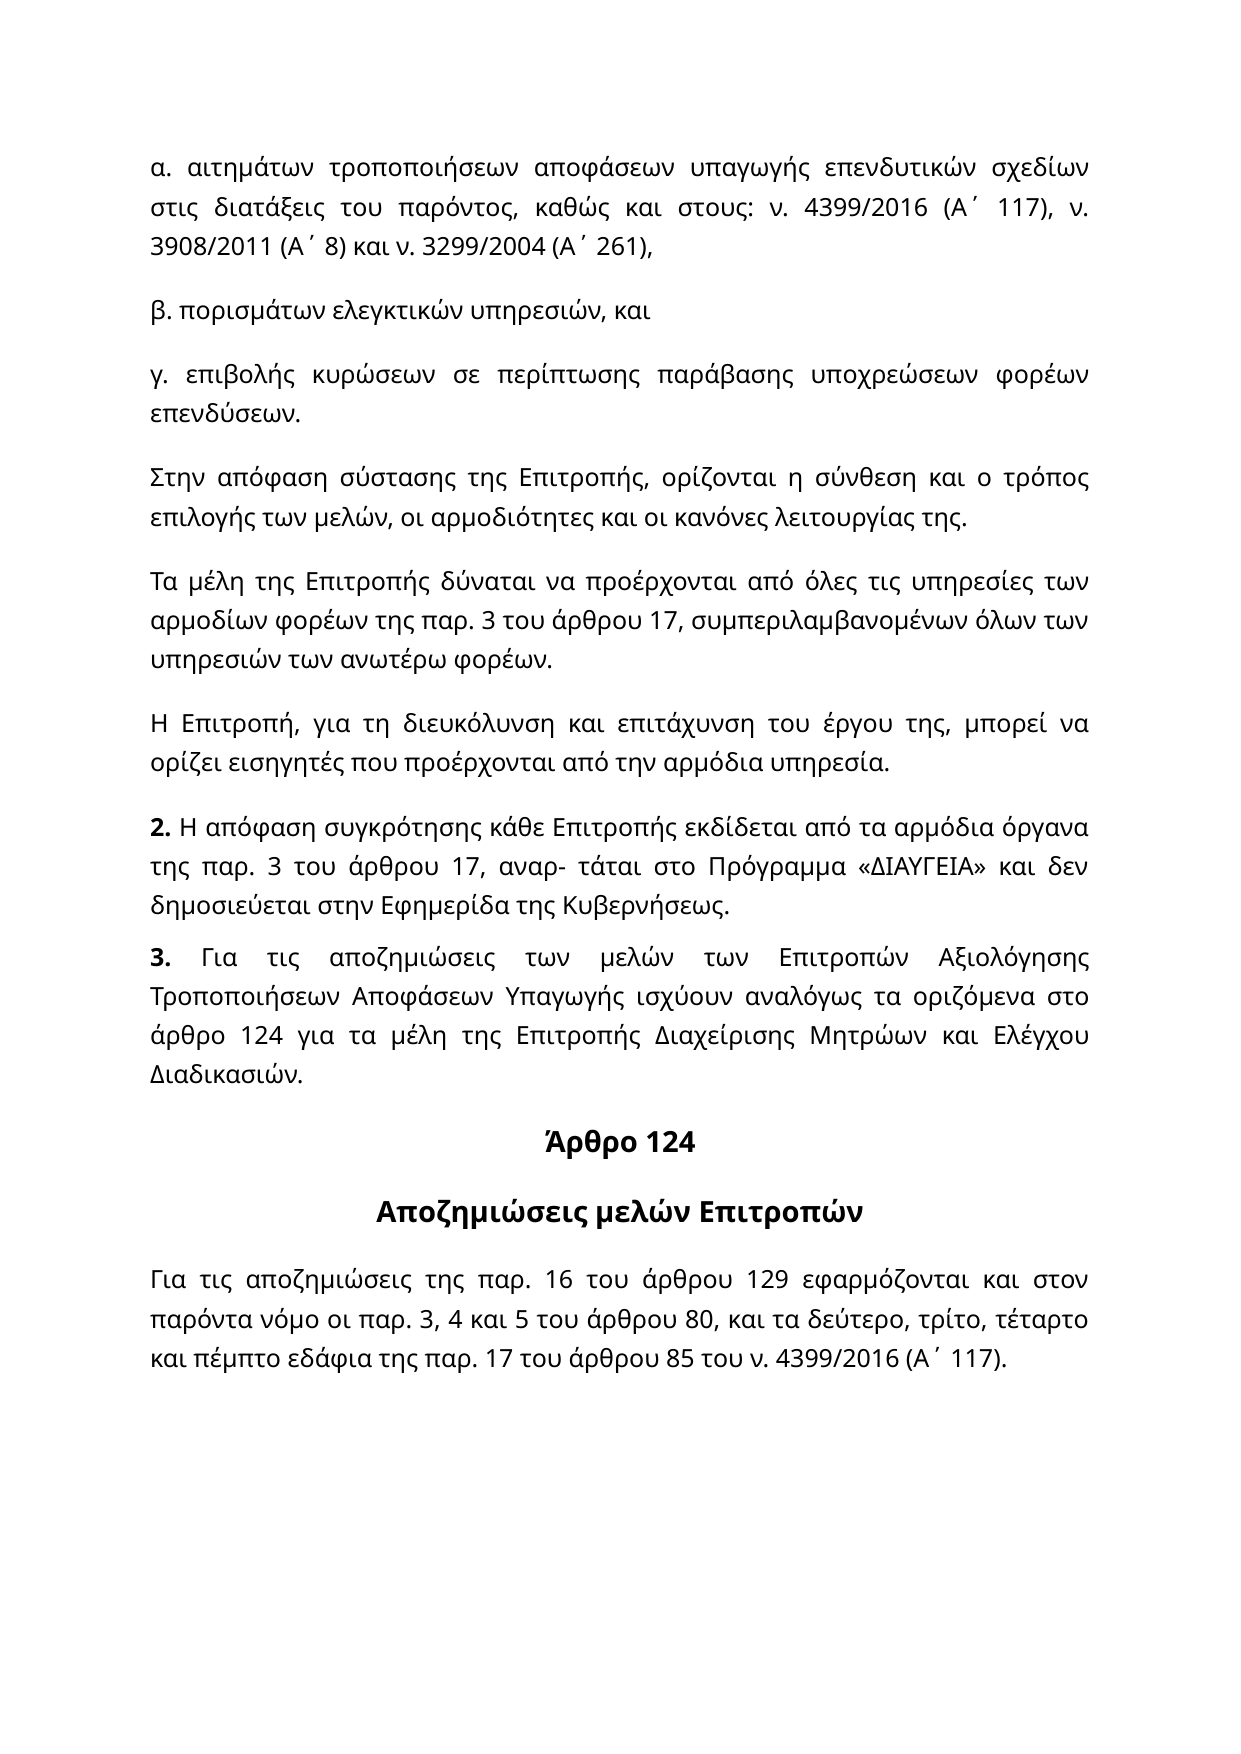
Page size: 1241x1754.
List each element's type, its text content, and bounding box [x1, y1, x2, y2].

text 2. Η απόφαση συγκρότησης κάθε Επιτροπής εκδίδεται από τα αρμόδια όργανα της παρ. 3 του άρθρου 17, αναρ- τάται στο Πρόγραμμα «ΔΙΑΥΓΕΙΑ» και δεν δημοσιεύεται στην Εφημερίδα της Κυβερνήσεως. [150, 809, 1090, 922]
text α. αιτημάτων τροποποιήσεων αποφάσεων υπαγωγής επενδυτικών σχεδίων στις διατάξεις του παρόντος, καθώς και στους: ν. 4399/2016 (Α΄ 117), ν. 3908/2011 (Α΄ 8) και ν. 3299/2004 (Α΄ 261), [150, 150, 1090, 262]
subtitle Αποζημιώσεις μελών Επιτροπών [150, 1191, 1090, 1231]
text Τα μέλη της Επιτροπής δύναται να προέρχονται από όλες τις υπηρεσίες των αρμοδίων φορέων της παρ. 3 του άρθρου 17, συμπεριλαμβανομένων όλων των υπηρεσιών των ανωτέρω φορέων. [150, 563, 1090, 676]
text β. πορισμάτων ελεγκτικών υπηρεσιών, και [150, 292, 1090, 327]
text Η Επιτροπή, για τη διευκόλυνση και επιτάχυνση του έργου της, μπορεί να ορίζει εισηγητές που προέρχονται από την αρμόδια υπηρεσία. [150, 706, 1090, 779]
text γ. επιβολής κυρώσεων σε περίπτωσης παράβασης υποχρεώσεων φορέων επενδύσεων. [150, 357, 1090, 430]
text Για τις αποζημιώσεις της παρ. 16 του άρθρου 129 εφαρμόζονται και στον παρόντα νόμο οι παρ. 3, 4 και 5 του άρθρου 80, και τα δεύτερο, τρίτο, τέταρτο και πέμπτο εδάφια της παρ. 17 του άρθρου 85 του ν. 4399/2016 (Α΄ 117). [150, 1262, 1090, 1374]
text 3. Για τις αποζημιώσεις των μελών των Επιτροπών Αξιολόγησης Τροποποιήσεων Αποφάσεων Υπαγωγής ισχύουν αναλόγως τα οριζόμενα στο άρθρο 124 για τα μέλη της Επιτροπής Διαχείρισης Μητρώων και Ελέγχου Διαδικασιών. [150, 939, 1090, 1091]
subtitle Άρθρο 124 [150, 1121, 1090, 1161]
text Στην απόφαση σύστασης της Επιτροπής, ορίζονται η σύνθεση και ο τρόπος επιλογής των μελών, οι αρμοδιότητες και οι κανόνες λειτουργίας της. [150, 460, 1090, 533]
